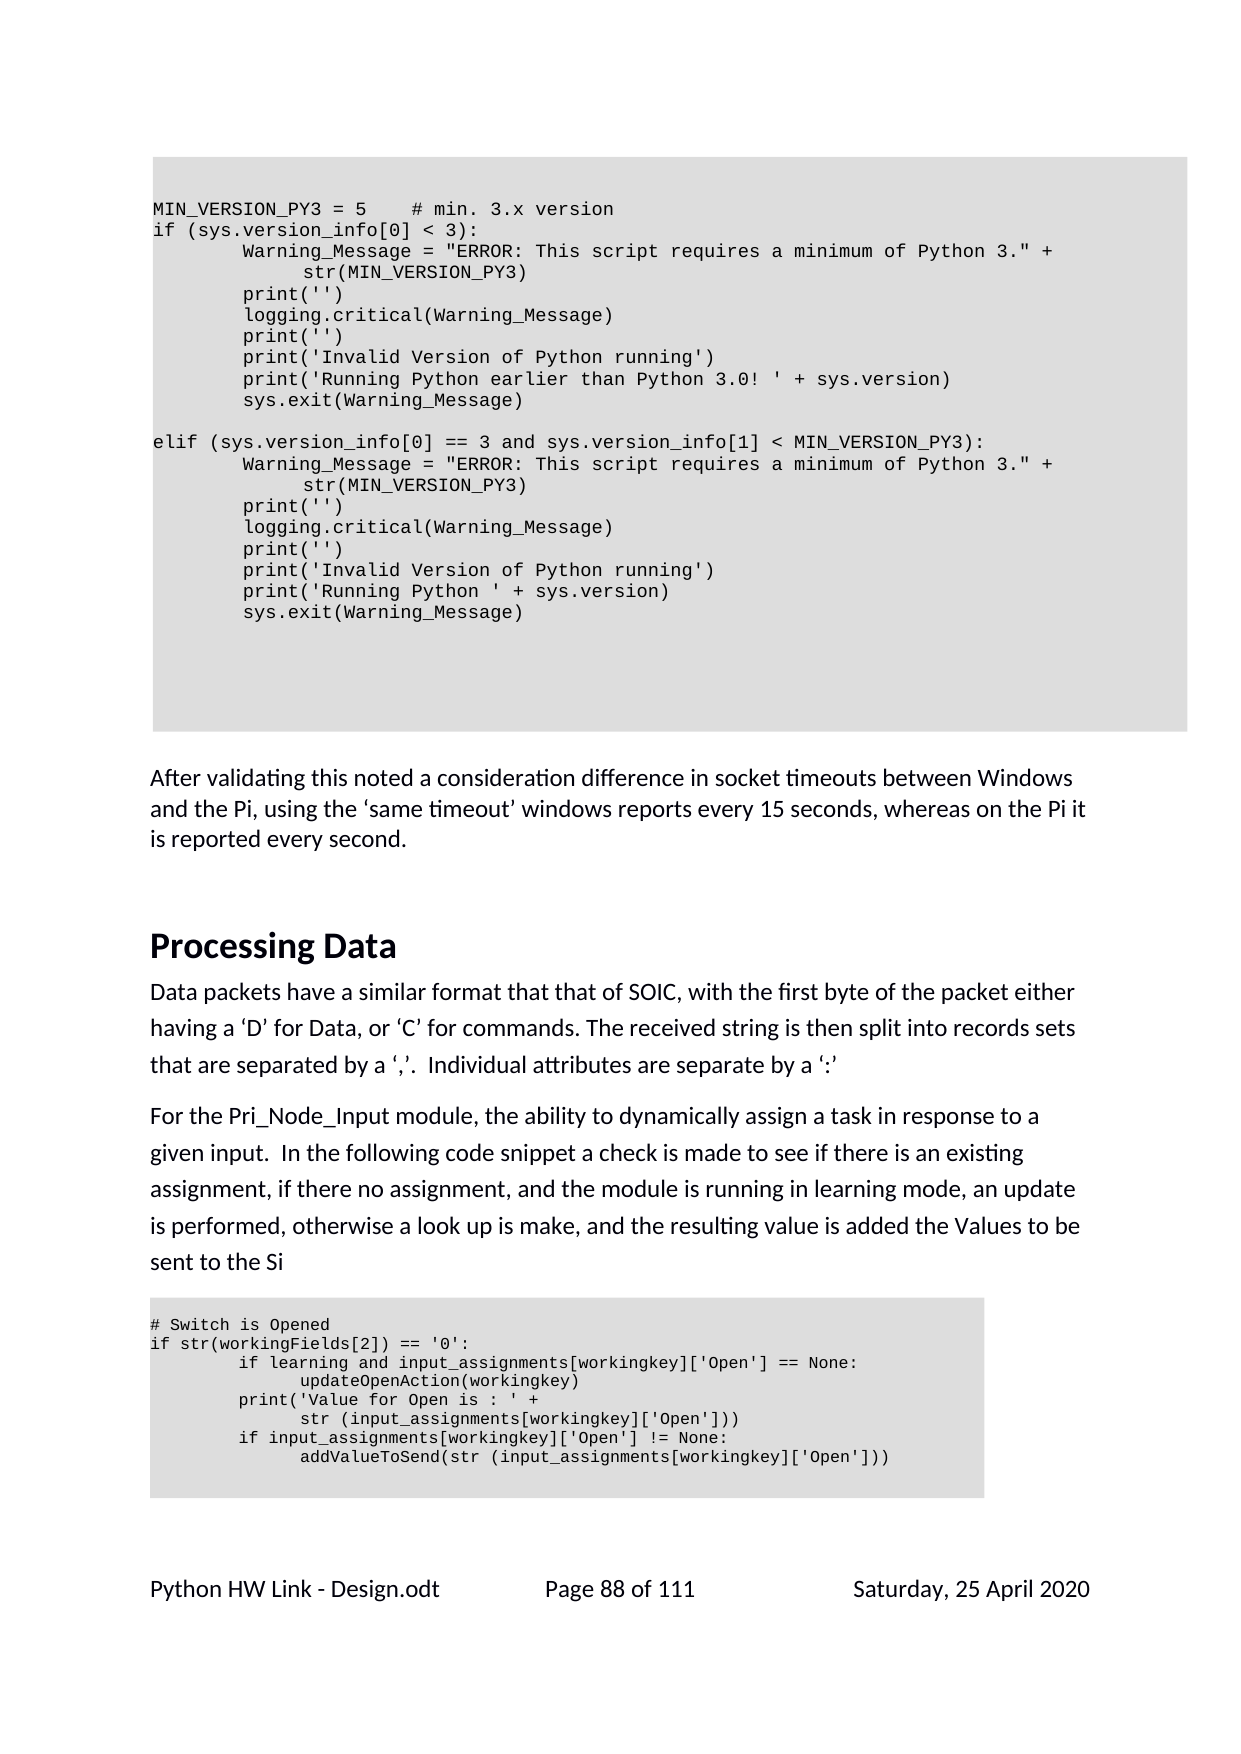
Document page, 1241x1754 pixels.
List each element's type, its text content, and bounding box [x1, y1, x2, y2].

text For the Pri_Node_Input module, the ability to dynamically assign a task in response to a given input. In the following code snippet a check is made to see if there is an existing assignment, if there no assignment, and the module is running in learning mode, an update is performed, otherwise a look up is make, and the resulting value is added the Values to be sent to the Si [150, 1100, 1090, 1277]
text Data packets have a similar format that that of SOIC, with the first byte of the packet either having a ‘D’ for Data, or ‘C’ for commands. The received string is then split into records sets that are separated by a ‘,’. Individual attributes are separate by a ‘:’ [150, 976, 1090, 1079]
text After validating this noted a consideration difference in socket timeouts between Windows and the Pi, using the ‘same timeout’ windows reports every 15 seconds, whereas on the Pi it is reported every second. [150, 762, 1090, 854]
subtitle Processing Data [150, 922, 1090, 968]
